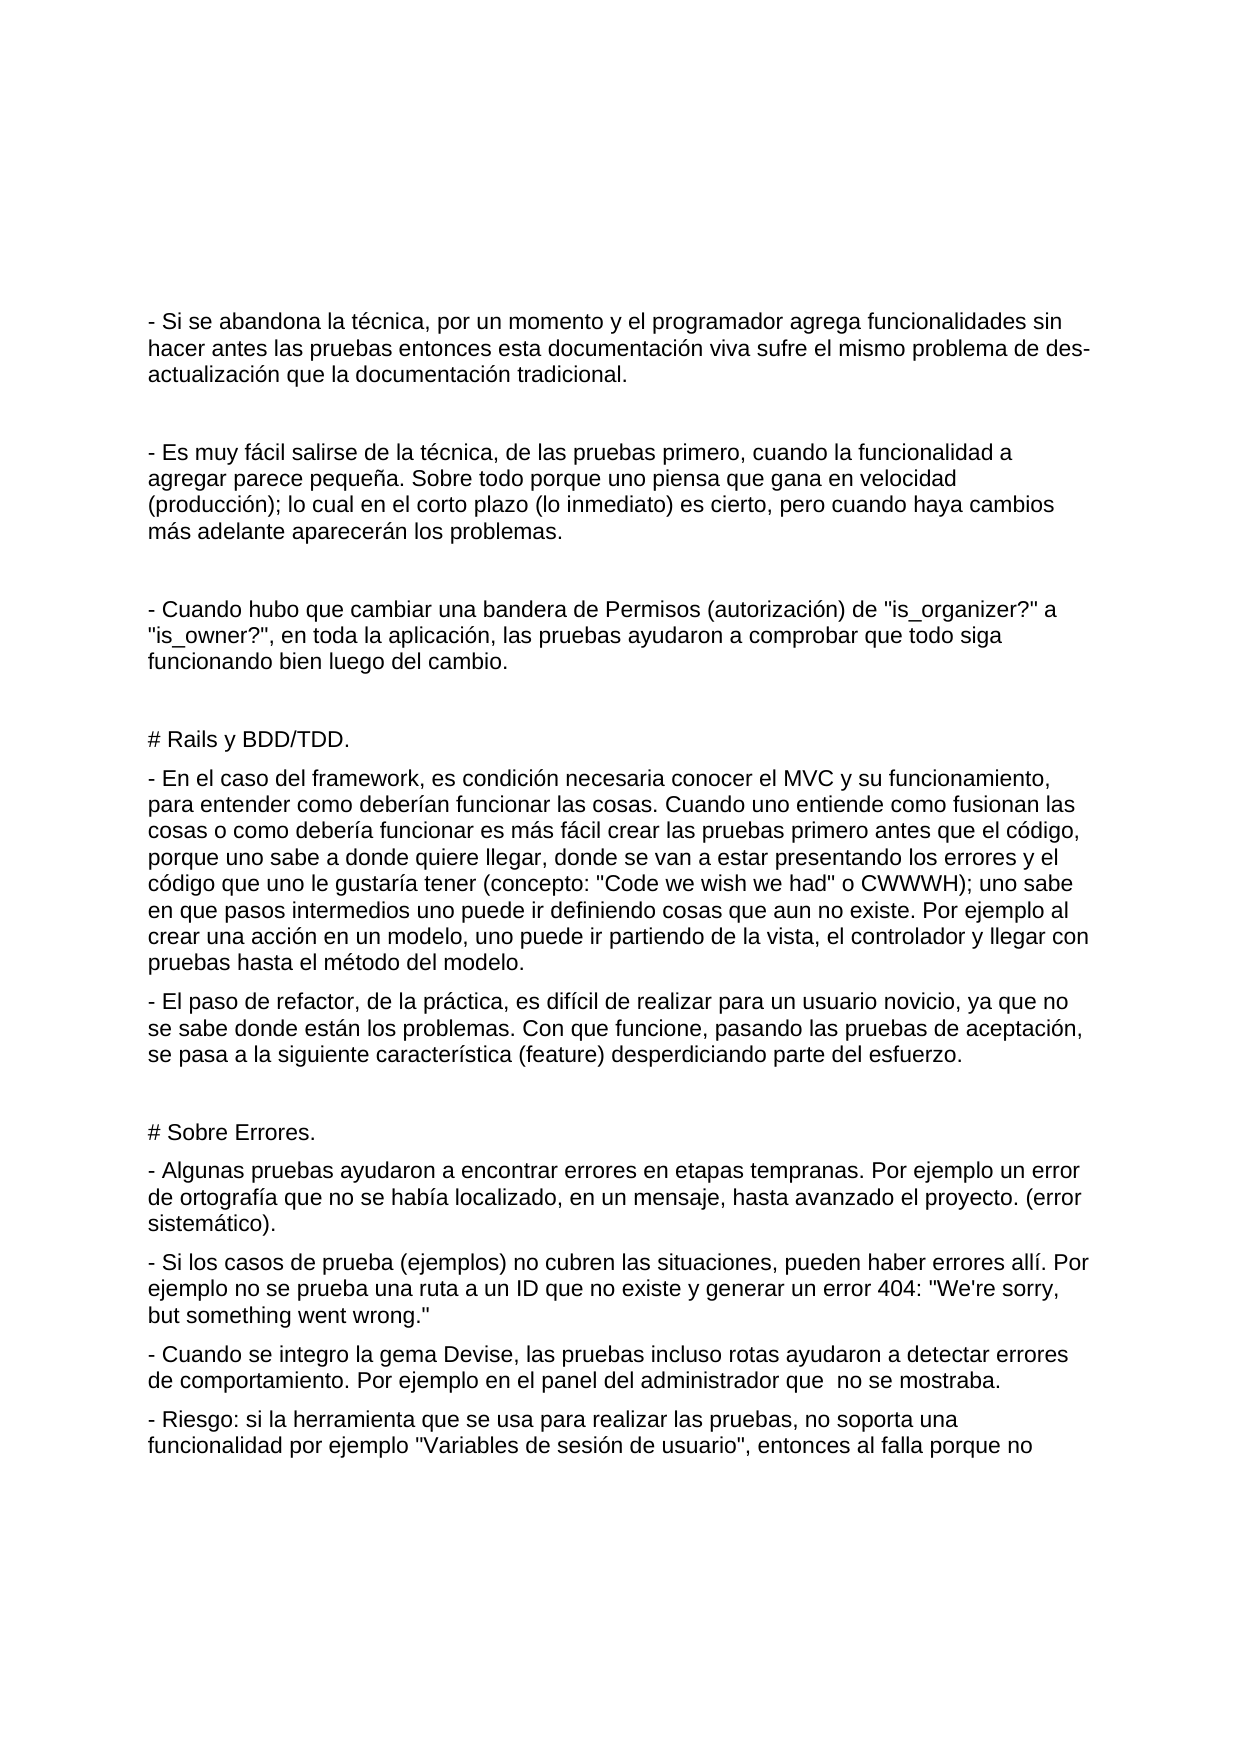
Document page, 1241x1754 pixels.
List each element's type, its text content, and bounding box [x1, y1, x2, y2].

text - El paso de refactor, de la práctica, es difícil de realizar para un usuario novicio, ya que no se sabe donde están los problemas. Con que funcione, pasando las pruebas de aceptación, se pasa a la siguiente característica (feature) desperdiciando parte del esfuerzo. [148, 988, 1093, 1067]
text - Algunas pruebas ayudaron a encontrar errores en etapas tempranas. Por ejemplo un error de ortografía que no se había localizado, en un mensaje, hasta avanzado el proyecto. (error sistemático). [148, 1157, 1093, 1236]
text - Riesgo: si la herramienta que se usa para realizar las pruebas, no soporta una funcionalidad por ejemplo "Variables de sesión de usuario", entonces al falla porque no [148, 1406, 1093, 1458]
text # Rails y BDD/TDD. [148, 726, 1093, 752]
text - En el caso del framework, es condición necesaria conocer el MVC y su funcionamiento, para entender como deberían funcionar las cosas. Cuando uno entiende como fusionan las cosas o como debería funcionar es más fácil crear las pruebas primero antes que el código, porque uno sabe a donde quiere llegar, donde se van a estar presentando los errores y el código que uno le gustaría tener (concepto: "Code we wish we had" o CWWWH); uno sabe en que pasos intermedios uno puede ir definiendo cosas que aun no existe. Por ejemplo al crear una acción en un modelo, uno puede ir partiendo de la vista, el controlador y llegar con pruebas hasta el método del modelo. [148, 765, 1093, 976]
text - Es muy fácil salirse de la técnica, de las pruebas primero, cuando la funcionalidad a agregar parece pequeña. Sobre todo porque uno piensa que gana en velocidad (producción); lo cual en el corto plazo (lo inmediato) es cierto, pero cuando haya cambios más adelante aparecerán los problemas. [148, 439, 1093, 544]
text - Si los casos de prueba (ejemplos) no cubren las situaciones, pueden haber errores allí. Por ejemplo no se prueba una ruta a un ID que no existe y generar un error 404: "We're sorry, but something went wrong." [148, 1249, 1093, 1328]
text - Si se abandona la técnica, por un momento y el programador agrega funcionalidades sin hacer antes las pruebas entonces esta documentación viva sufre el mismo problema de des-actualización que la documentación tradicional. [148, 308, 1093, 387]
text - Cuando hubo que cambiar una bandera de Permisos (autorización) de "is_organizer?" a "is_owner?", en toda la aplicación, las pruebas ayudaron a comprobar que todo siga funcionando bien luego del cambio. [148, 596, 1093, 674]
text - Cuando se integro la gema Devise, las pruebas incluso rotas ayudaron a detectar errores de comportamiento. Por ejemplo en el panel del administrador que no se mostraba. [148, 1341, 1093, 1393]
text # Sobre Errores. [148, 1118, 1093, 1145]
